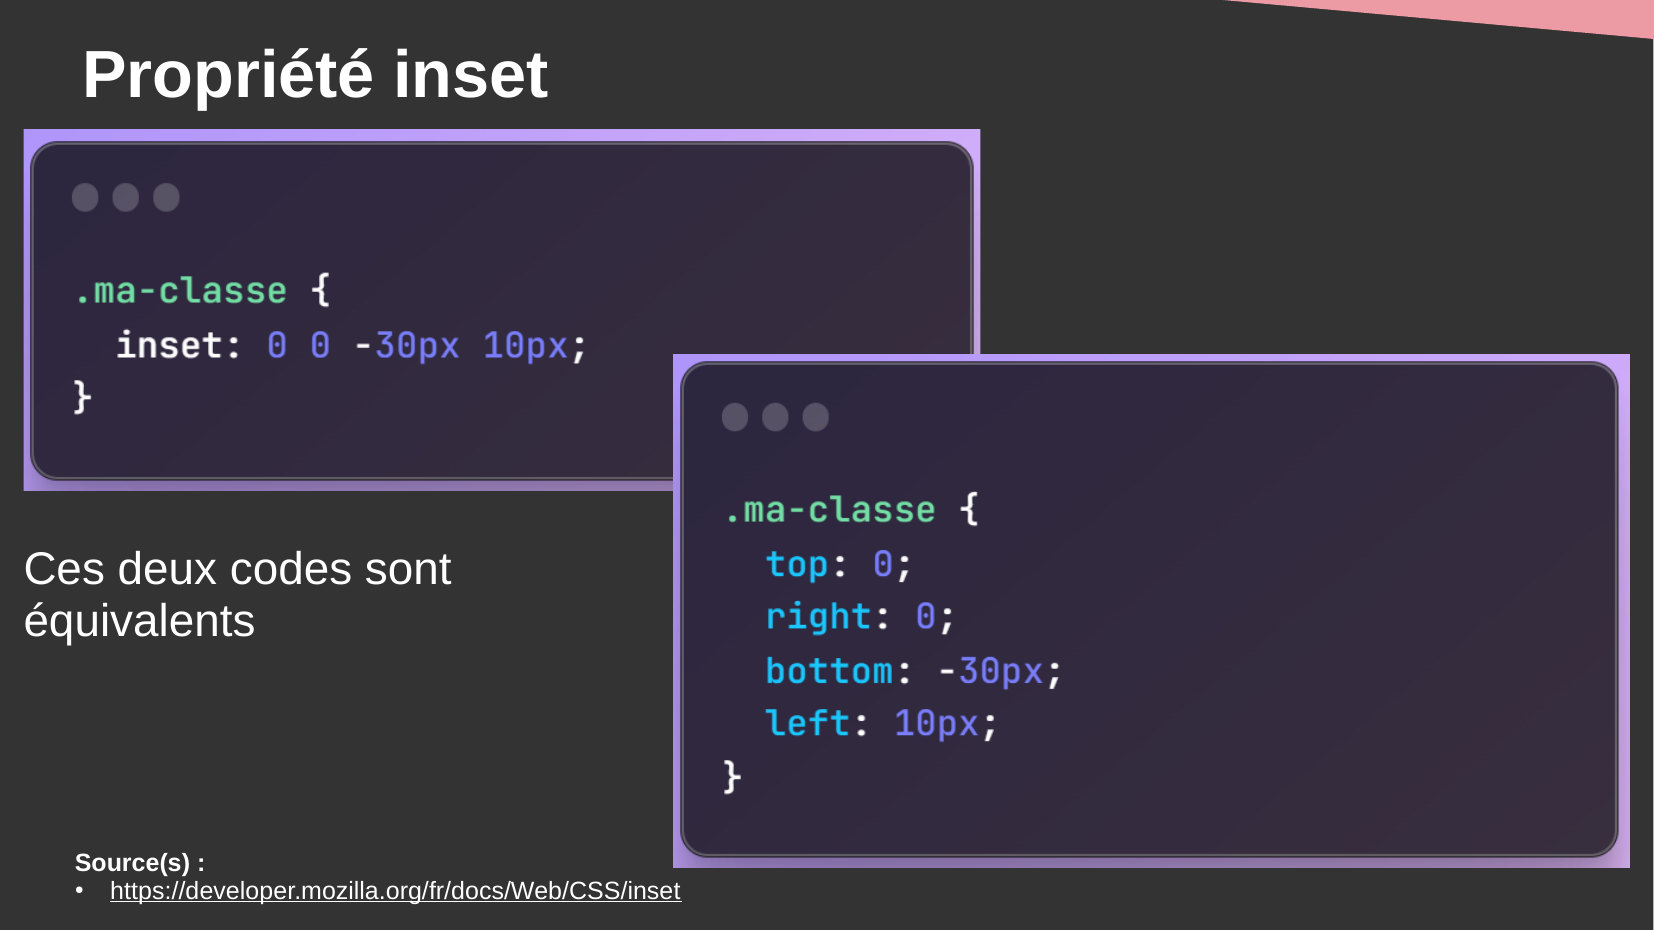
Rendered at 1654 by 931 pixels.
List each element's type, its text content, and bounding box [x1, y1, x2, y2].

picture [23, 129, 1630, 868]
text_box Source(s) : https://developer.mozilla.org/fr/docs/Web/CSS/inset [60, 841, 1546, 931]
title Propriété inset [82, 37, 1571, 114]
title Ces deux codes sont équivalents [23, 543, 662, 686]
text_box [1222, 0, 1654, 39]
